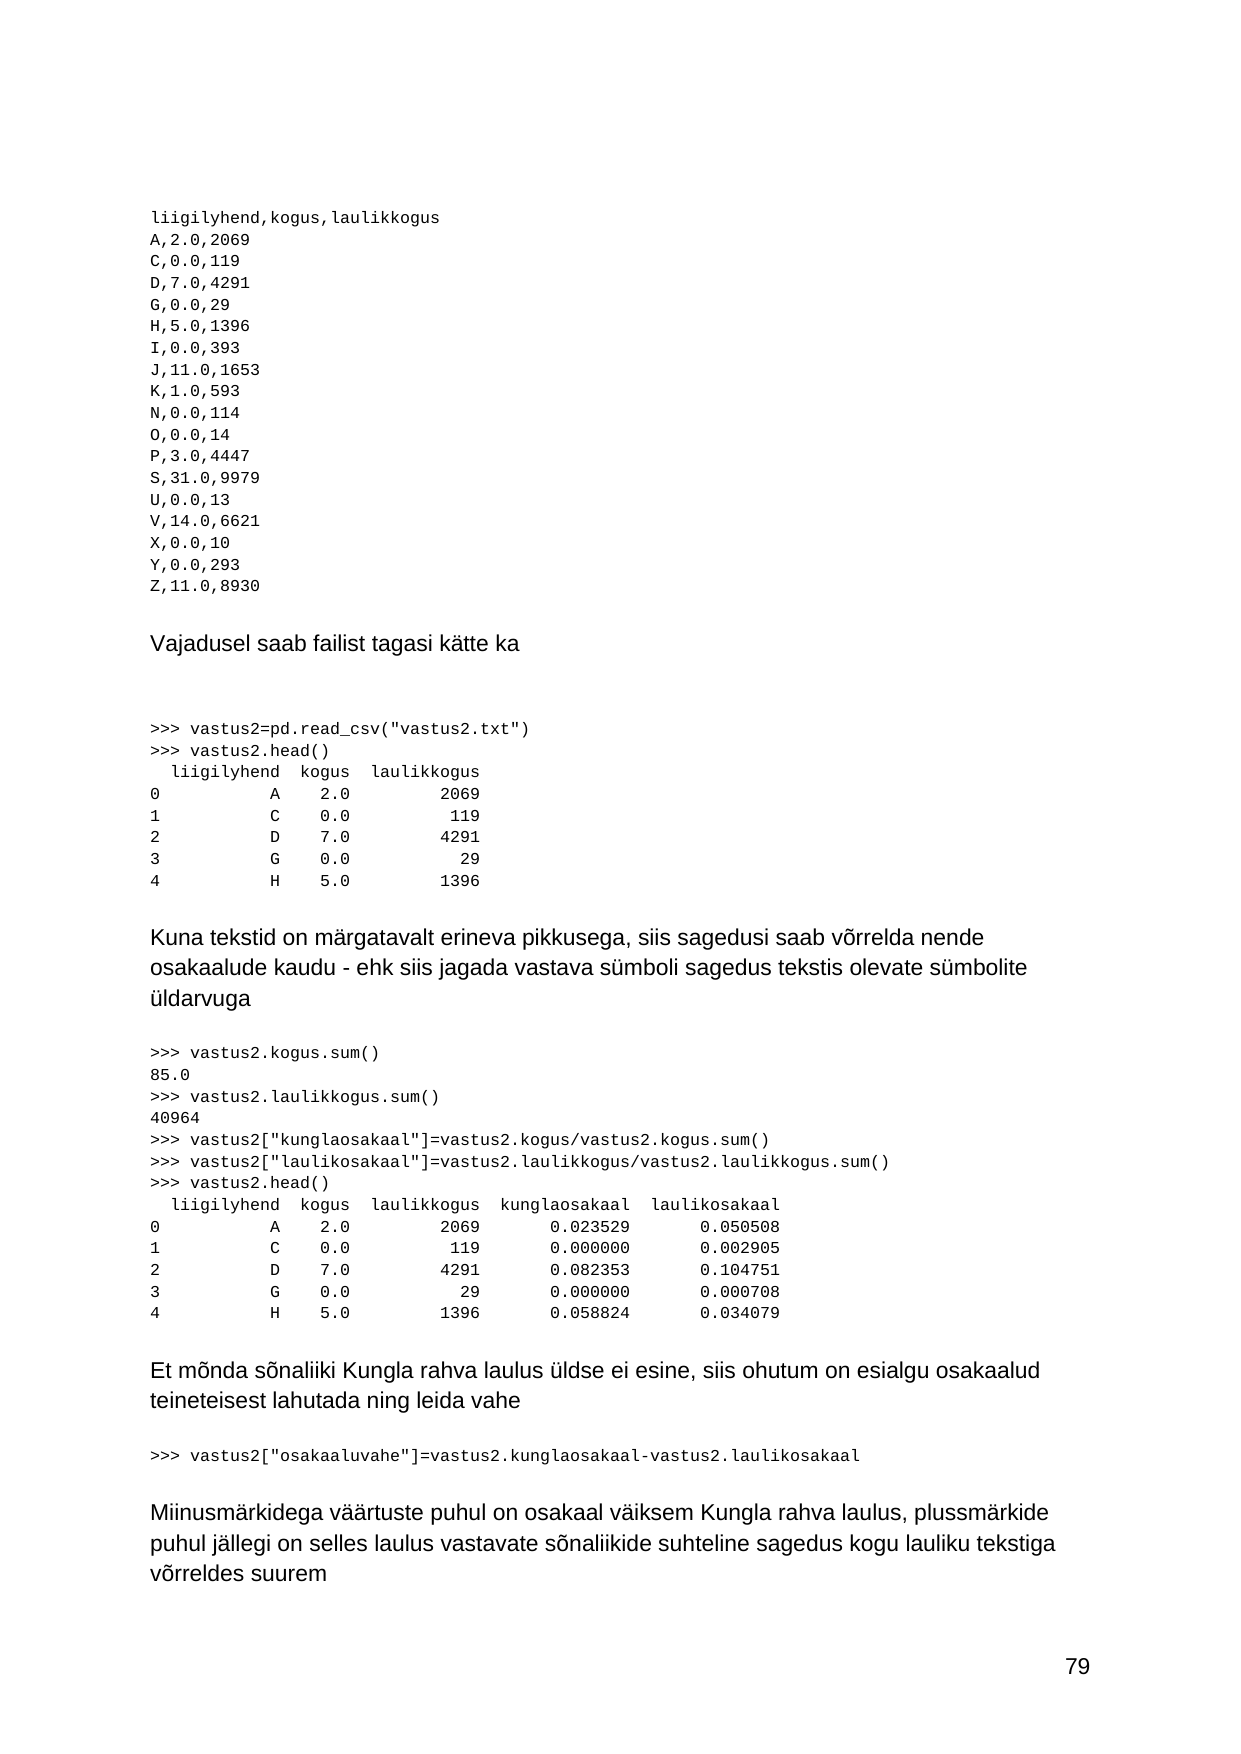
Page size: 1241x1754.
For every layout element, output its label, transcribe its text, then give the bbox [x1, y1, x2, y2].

text 2 D 7.0 4291 0.082353 0.104751 [150, 1262, 1090, 1280]
text 3 G 0.0 29 0.000000 0.000708 [150, 1283, 1090, 1302]
text 1 C 0.0 119 0.000000 0.002905 [150, 1240, 1090, 1259]
text >>> vastus2=pd.read_csv("vastus2.txt") [150, 721, 1090, 739]
text >>> vastus2["osakaaluvahe"]=vastus2.kunglaosakaal-vastus2.laulikosakaal [150, 1447, 1090, 1466]
text 85.0 [150, 1067, 1090, 1085]
text 3 G 0.0 29 [150, 851, 1090, 869]
text Et mõnda sõnaliiki Kungla rahva laulus üldse ei esine, siis ohutum on esialgu osakaalud teineteisest lahutada ning leida vahe [150, 1357, 1090, 1413]
text 2 D 7.0 4291 [150, 829, 1090, 848]
text Kuna tekstid on märgatavalt erineva pikkusega, siis sagedusi saab võrrelda nende osakaalude kaudu - ehk siis jagada vastava sümboli sagedus tekstis olevate sümbolite üldarvuga [150, 924, 1090, 1011]
text >>> vastus2.head() [150, 1175, 1090, 1194]
text >>> vastus2["laulikosakaal"]=vastus2.laulikkogus/vastus2.laulikkogus.sum() [150, 1153, 1090, 1172]
text liigilyhend,kogus,laulikkogus A,2.0,2069 C,0.0,119 D,7.0,4291 G,0.0,29 H,5.0,1396 I,0.0,393 J,11.0,1653 K,1.0,593 N,0.0,114 O,0.0,14 P,3.0,4447 S,31.0,9979 U,0.0,13 V,14.0,6621 X,0.0,10 Y,0.0,293 Z,11.0,8930 [150, 210, 1090, 597]
text >>> vastus2.head() [150, 742, 1090, 761]
text >>> vastus2["kunglaosakaal"]=vastus2.kogus/vastus2.kogus.sum() [150, 1132, 1090, 1150]
text liigilyhend kogus laulikkogus kunglaosakaal laulikosakaal [150, 1197, 1090, 1215]
text 0 A 2.0 2069 0.023529 0.050508 [150, 1218, 1090, 1237]
text Miinusmärkidega väärtuste puhul on osakaal väiksem Kungla rahva laulus, plussmärkide puhul jällegi on selles laulus vastavate sõnaliikide suhteline sagedus kogu lauliku tekstiga võrreldes suurem [150, 1499, 1090, 1586]
text >>> vastus2.kogus.sum() [150, 1045, 1090, 1064]
text 40964 [150, 1110, 1090, 1129]
text Vajadusel saab failist tagasi kätte ka [150, 630, 1090, 656]
text 4 H 5.0 1396 [150, 872, 1090, 891]
text 1 C 0.0 119 [150, 807, 1090, 826]
text 4 H 5.0 1396 0.058824 0.034079 [150, 1305, 1090, 1324]
text 0 A 2.0 2069 [150, 786, 1090, 804]
text liigilyhend kogus laulikkogus [150, 764, 1090, 783]
text >>> vastus2.laulikkogus.sum() [150, 1088, 1090, 1107]
